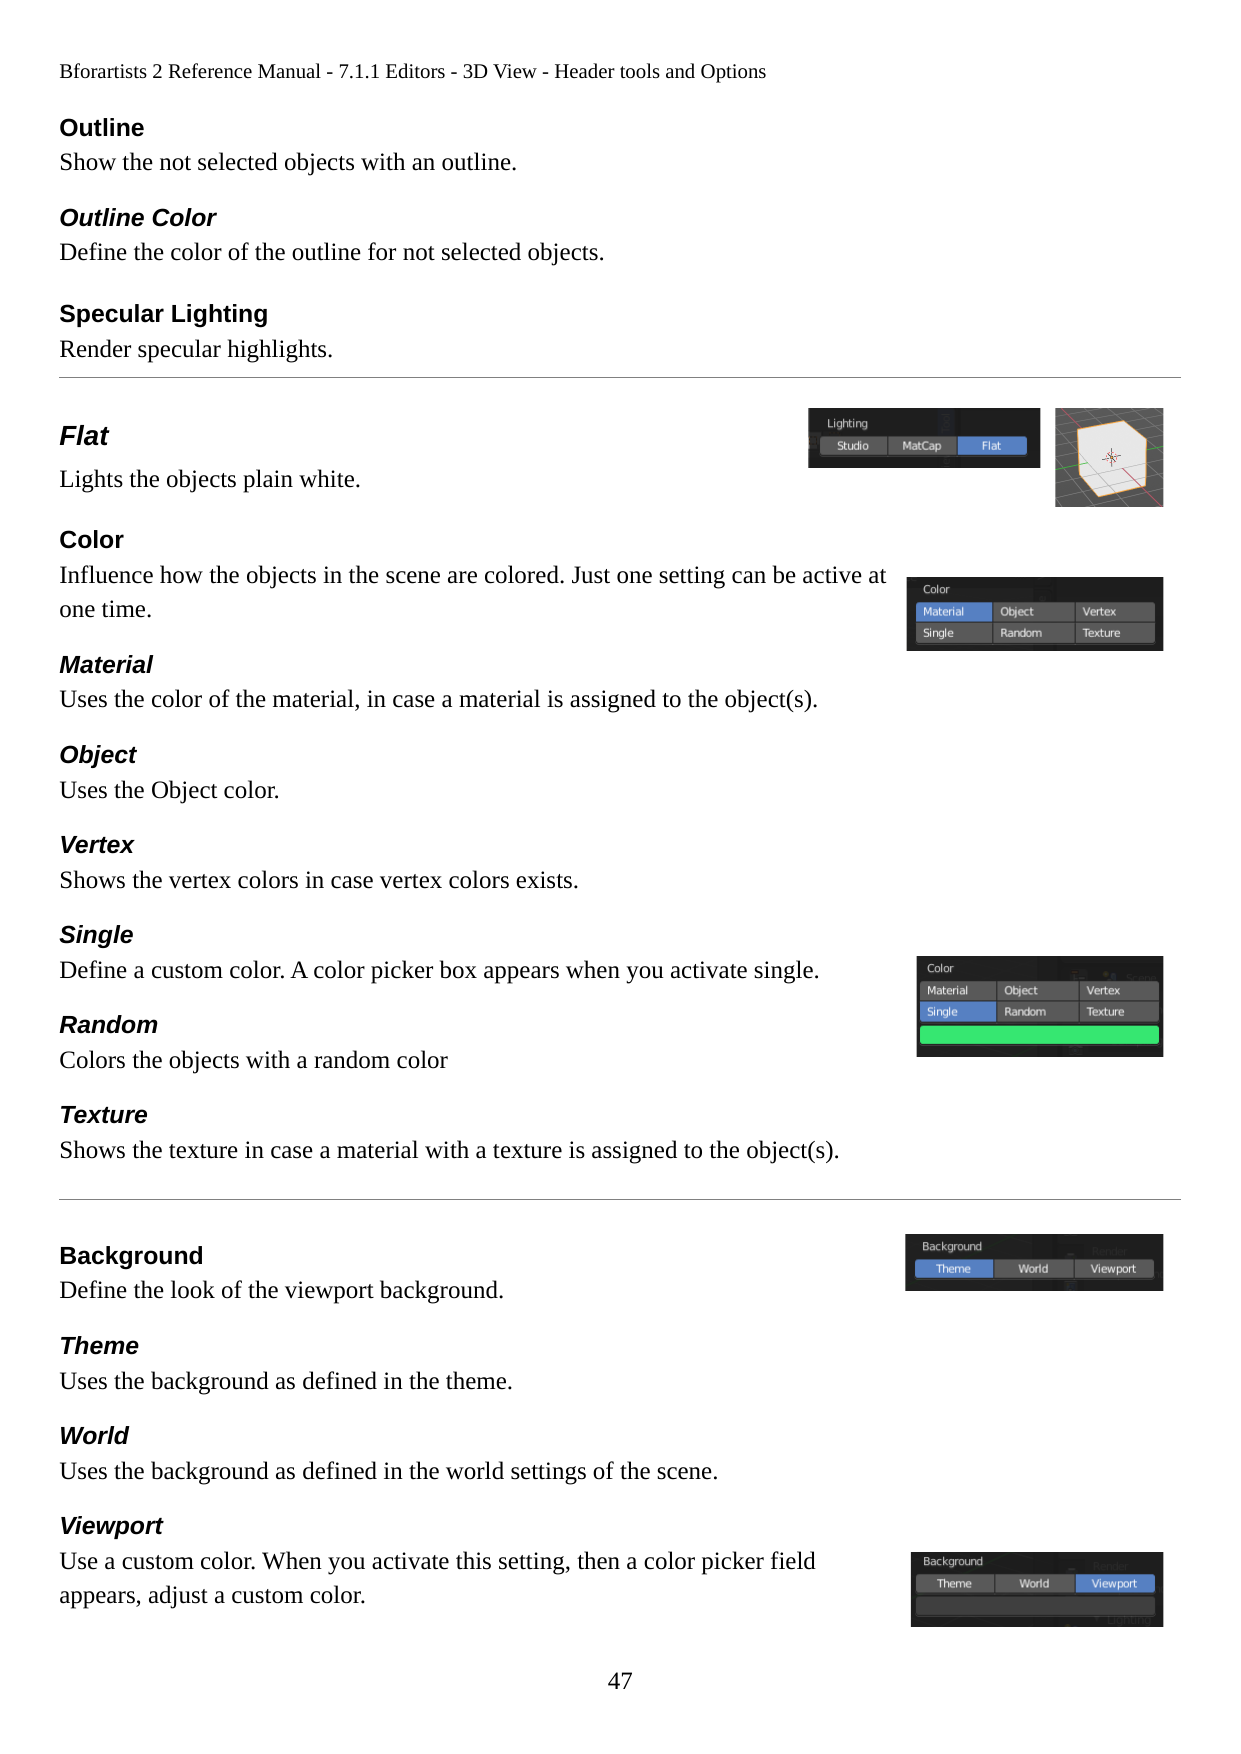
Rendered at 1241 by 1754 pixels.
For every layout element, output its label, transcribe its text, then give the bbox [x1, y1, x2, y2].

text Uses the background as defined in the world settings of the scene. [59, 1456, 1181, 1484]
text Define the color of the outline for not selected objects. [59, 237, 1181, 266]
subtitle Viewport [59, 1511, 1181, 1540]
subtitle Texture [59, 1100, 1181, 1129]
text Define the look of the viewport background. [59, 1276, 1181, 1304]
picture [906, 577, 1164, 651]
subtitle World [59, 1421, 1181, 1449]
subtitle Flat [59, 419, 808, 451]
subtitle Single [59, 920, 1181, 949]
subtitle [1164, 419, 1181, 451]
picture [905, 1234, 1164, 1291]
subtitle Specular Lighting [59, 299, 1181, 328]
subtitle Theme [59, 1331, 1181, 1359]
picture [808, 408, 1041, 468]
text Define a custom color. A color picker box appears when you activate single. [59, 955, 1181, 984]
subtitle Object [59, 740, 1181, 768]
subtitle Background [59, 1241, 905, 1269]
text Use a custom color. When you activate this setting, then a color picker field appears, adjust a custom color. [59, 1546, 1181, 1609]
subtitle Outline [59, 113, 1181, 141]
picture [916, 956, 1164, 1057]
subtitle [1164, 1010, 1181, 1039]
subtitle Color [59, 525, 1181, 554]
subtitle Random [59, 1010, 916, 1039]
text Shows the texture in case a material with a texture is assigned to the object(s). [59, 1135, 1181, 1164]
text Influence how the objects in the scene are colored. Just one setting can be active at one time. [59, 560, 1181, 577]
subtitle [1041, 419, 1055, 451]
text Uses the background as defined in the theme. [59, 1366, 1181, 1394]
subtitle Outline Color [59, 203, 1181, 231]
picture [1055, 408, 1164, 507]
subtitle Material [59, 650, 1181, 678]
text Render specular highlights. [59, 334, 1181, 363]
text Show the not selected objects with an outline. [59, 147, 1181, 176]
text Shows the vertex colors in case vertex colors exists. [59, 865, 1181, 893]
subtitle Vertex [59, 830, 1181, 858]
text Lights the objects plain white. [59, 464, 1055, 492]
subtitle [1164, 1241, 1181, 1269]
text Uses the color of the material, in case a material is assigned to the object(s). [59, 684, 1181, 713]
text Colors the objects with a random color [59, 1045, 1181, 1074]
picture [910, 1552, 1164, 1627]
text Uses the Object color. [59, 775, 1181, 803]
